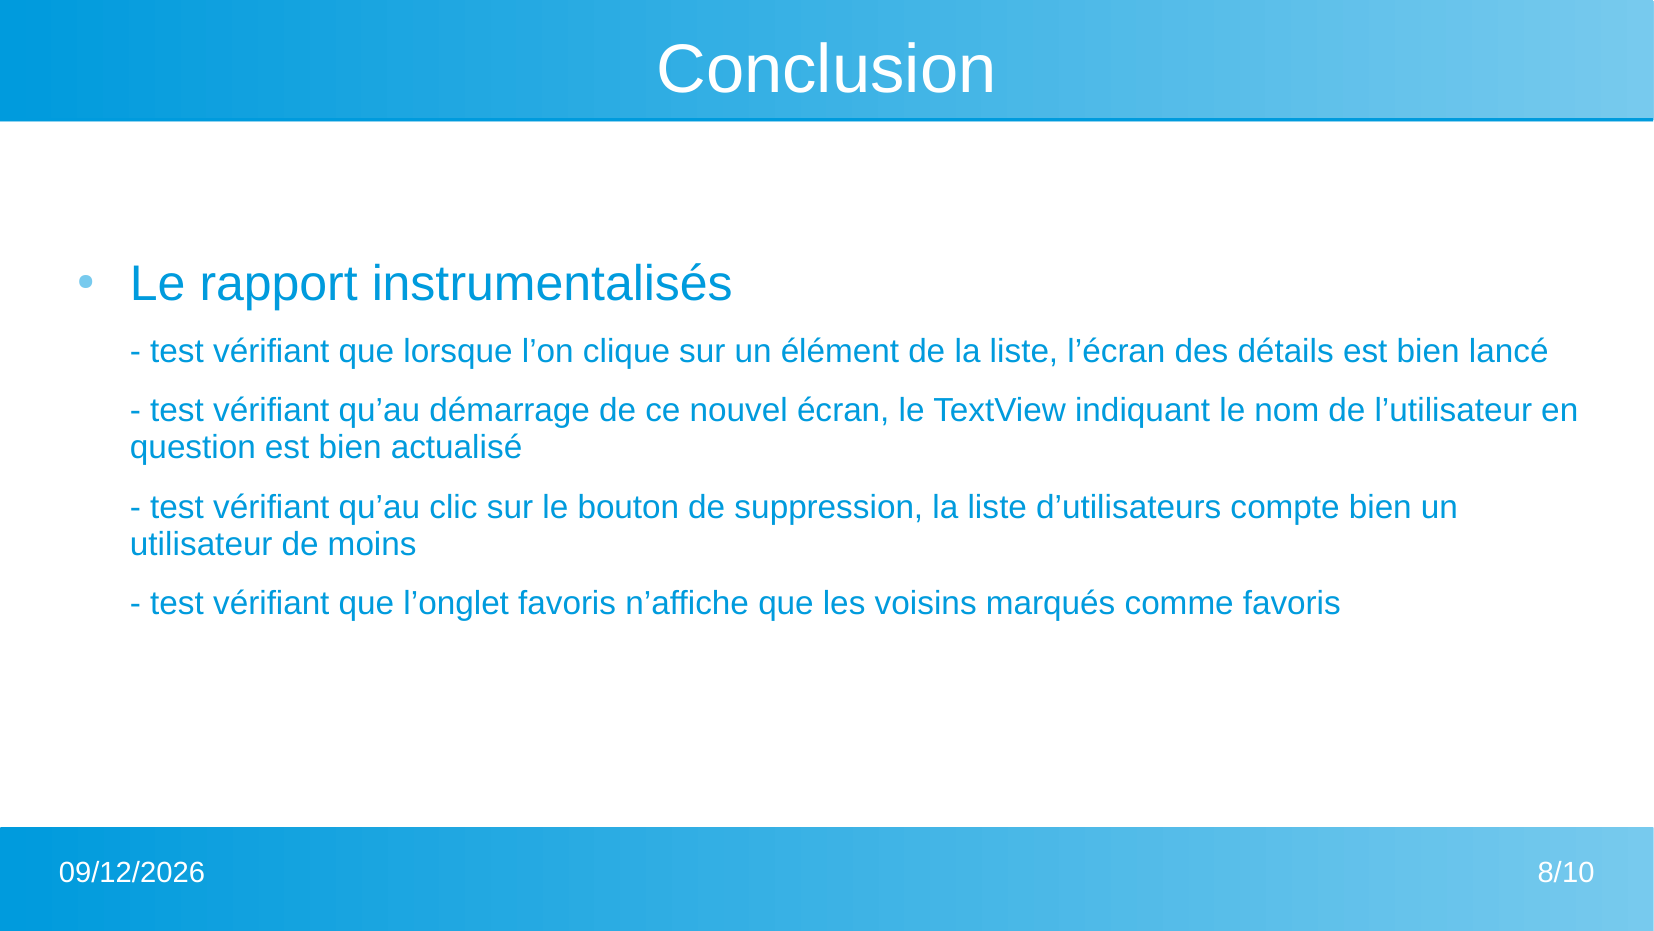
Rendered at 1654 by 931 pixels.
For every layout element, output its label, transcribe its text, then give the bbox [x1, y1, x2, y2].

title Conclusion [59, 29, 1595, 108]
list Le rapport instrumentalisés - test vérifiant que lorsque l’on clique sur un élément de la liste, l’écran des détails est bien lancé - test vérifiant qu’au démarrage de ce nouvel écran, le TextView indiquant le nom de l’utilisateur en question est bien actualisé - test vérifiant qu’au clic sur le bouton de suppression, la liste d’utilisateurs compte bien un utilisateur de moins - test vérifiant que l’onglet favoris n’affiche que les voisins marqués comme favoris [59, 177, 1595, 768]
